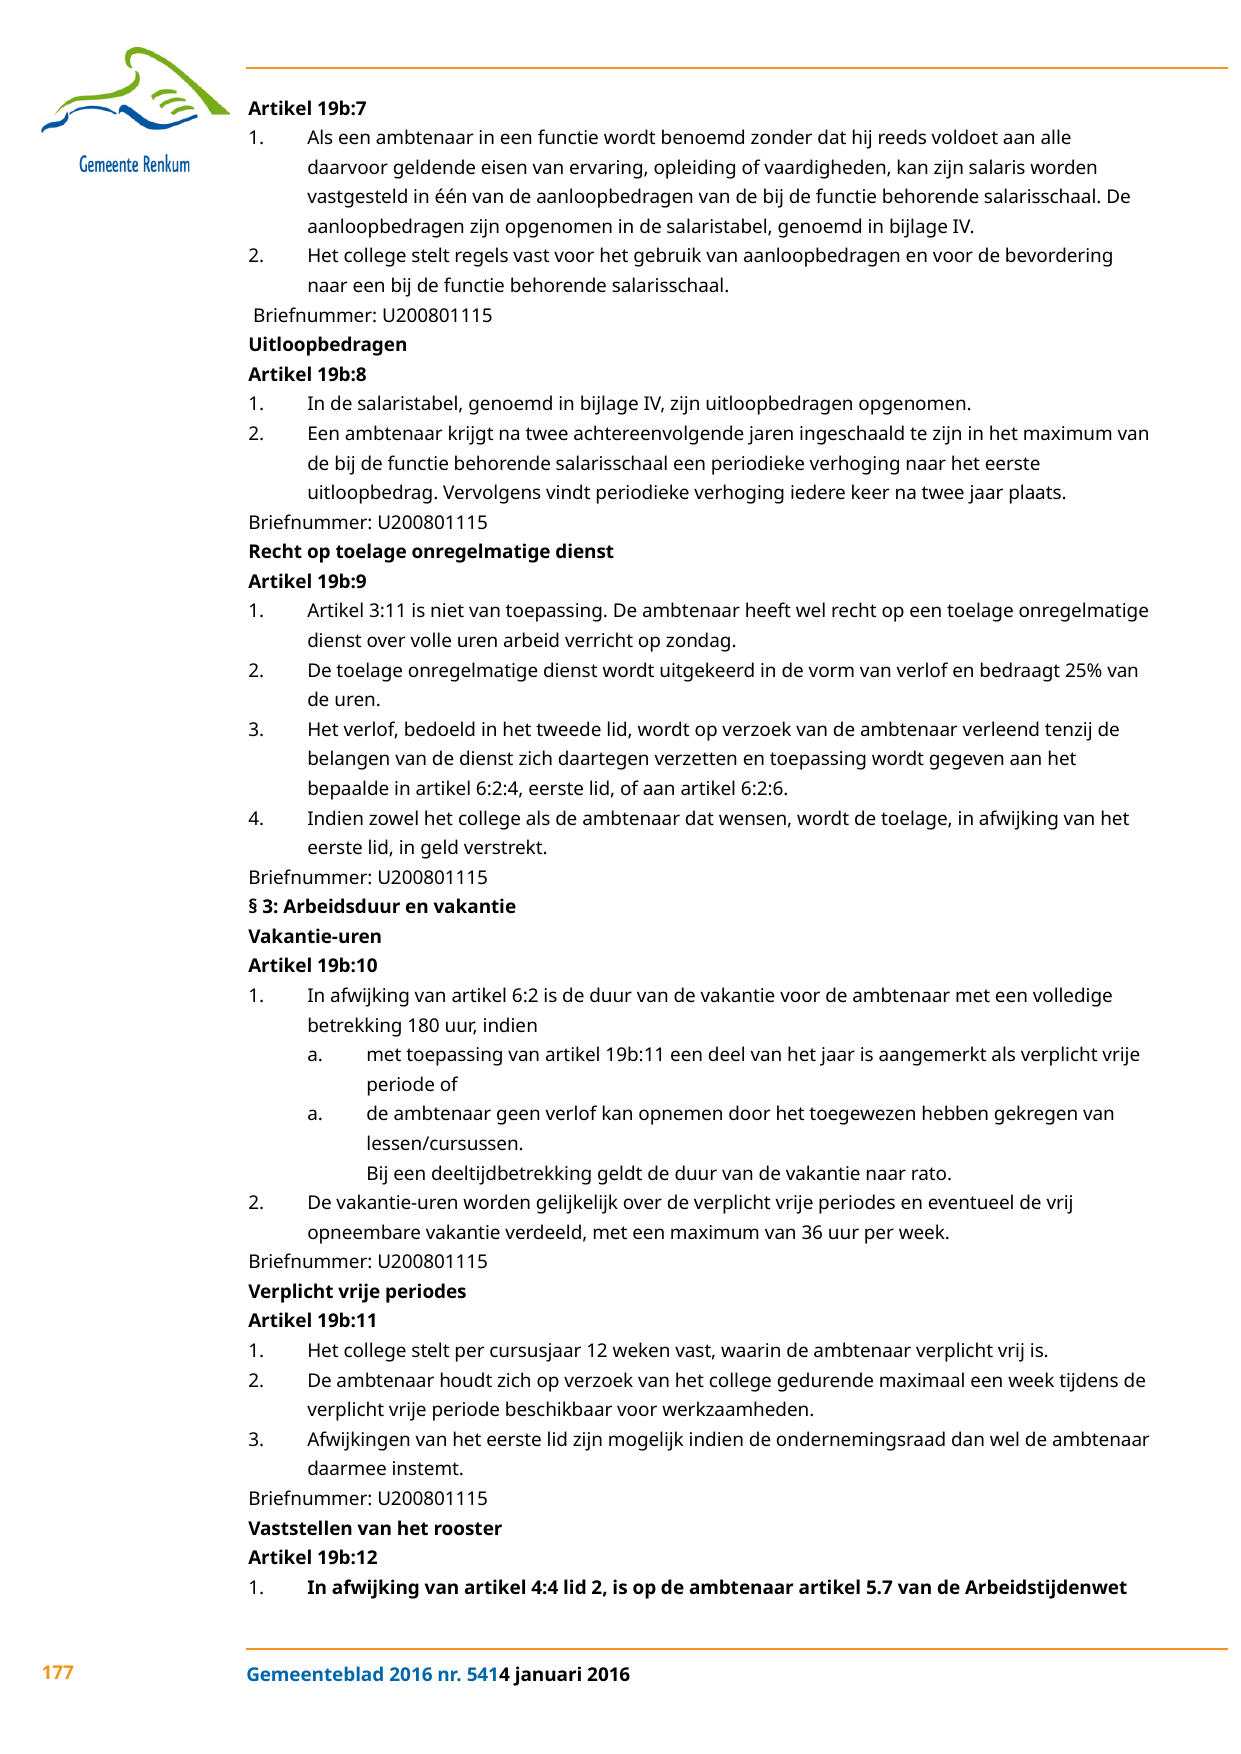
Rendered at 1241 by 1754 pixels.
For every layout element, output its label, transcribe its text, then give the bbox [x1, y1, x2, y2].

list Het college stelt regels vast voor het gebruik van aanloopbedragen en voor de bevordering naar een bij de functie behorende salarisschaal. [248, 243, 1152, 298]
text Artikel 19b:12 [248, 1544, 1152, 1570]
text Artikel 19b:9 [248, 568, 1152, 594]
text Briefnummer: U200801115 [248, 864, 1152, 890]
list Een ambtenaar krijgt na twee achtereenvolgende jaren ingeschaald te zijn in het maximum van de bij de functie behorende salarisschaal een periodieke verhoging naar het eerste uitloopbedrag. Vervolgens vindt periodieke verhoging iedere keer na twee jaar plaats. [248, 420, 1152, 505]
list De ambtenaar houdt zich op verzoek van het college gedurende maximaal een week tijdens de verplicht vrije periode beschikbaar voor werkzaamheden. [248, 1367, 1152, 1422]
list Afwijkingen van het eerste lid zijn mogelijk indien de ondernemingsraad dan wel de ambtenaar daarmee instemt. [248, 1426, 1152, 1481]
list de ambtenaar geen verlof kan opnemen door het toegewezen hebben gekregen van lessen/cursussen. [307, 1101, 1152, 1156]
text Briefnummer: U200801115 [248, 1485, 1152, 1511]
text Briefnummer: U200801115 [248, 302, 1152, 328]
text § 3: Arbeidsduur en vakantie [248, 893, 1152, 919]
text Briefnummer: U200801115 [248, 1248, 1152, 1274]
list In de salaristabel, genoemd in bijlage IV, zijn uitloopbedragen opgenomen. [248, 391, 1152, 416]
list De toelage onregelmatige dienst wordt uitgekeerd in de vorm van verlof en bedraagt 25% van de uren. [248, 657, 1152, 712]
list Bij een deeltijdbetrekking geldt de duur van de vakantie naar rato. [307, 1160, 1152, 1186]
picture [41, 47, 231, 172]
text Artikel 19b:11 [248, 1308, 1152, 1333]
text Verplicht vrije periodes [248, 1278, 1152, 1304]
text Artikel 19b:10 [248, 953, 1152, 978]
text Recht op toelage onregelmatige dienst [248, 538, 1152, 564]
text Vakantie-uren [248, 923, 1152, 949]
list Indien zowel het college als de ambtenaar dat wensen, wordt de toelage, in afwijking van het eerste lid, in geld verstrekt. [248, 805, 1152, 860]
list met toepassing van artikel 19b:11 een deel van het jaar is aangemerkt als verplicht vrije periode of [307, 1041, 1152, 1097]
text Uitloopbedragen [248, 331, 1152, 357]
list Het verlof, bedoeld in het tweede lid, wordt op verzoek van de ambtenaar verleend tenzij de belangen van de dienst zich daartegen verzetten en toepassing wordt gegeven aan het bepaalde in artikel 6:2:4, eerste lid, of aan artikel 6:2:6. [248, 716, 1152, 801]
list Als een ambtenaar in een functie wordt benoemd zonder dat hij reeds voldoet aan alle daarvoor geldende eisen van ervaring, opleiding of vaardigheden, kan zijn salaris worden vastgesteld in één van de aanloopbedragen van de bij de functie behorende salarisschaal. De aanloopbedragen zijn opgenomen in de salaristabel, genoemd in bijlage IV. [248, 124, 1152, 239]
text Artikel 19b:8 [248, 361, 1152, 387]
list Het college stelt per cursusjaar 12 weken vast, waarin de ambtenaar verplicht vrij is. [248, 1337, 1152, 1363]
text Artikel 19b:7 [248, 95, 1152, 121]
text Briefnummer: U200801115 [248, 509, 1152, 535]
list In afwijking van artikel 6:2 is de duur van de vakantie voor de ambtenaar met een volledige betrekking 180 uur, indien [248, 982, 1152, 1038]
list De vakantie-uren worden gelijkelijk over de verplicht vrije periodes en eventueel de vrij opneembare vakantie verdeeld, met een maximum van 36 uur per week. [248, 1189, 1152, 1245]
text Vaststellen van het rooster [248, 1515, 1152, 1541]
list Artikel 3:11 is niet van toepassing. De ambtenaar heeft wel recht op een toelage onregelmatige dienst over volle uren arbeid verricht op zondag. [248, 598, 1152, 653]
list In afwijking van artikel 4:4 lid 2, is op de ambtenaar artikel 5.7 van de Arbeidstijdenwet [248, 1574, 1152, 1600]
